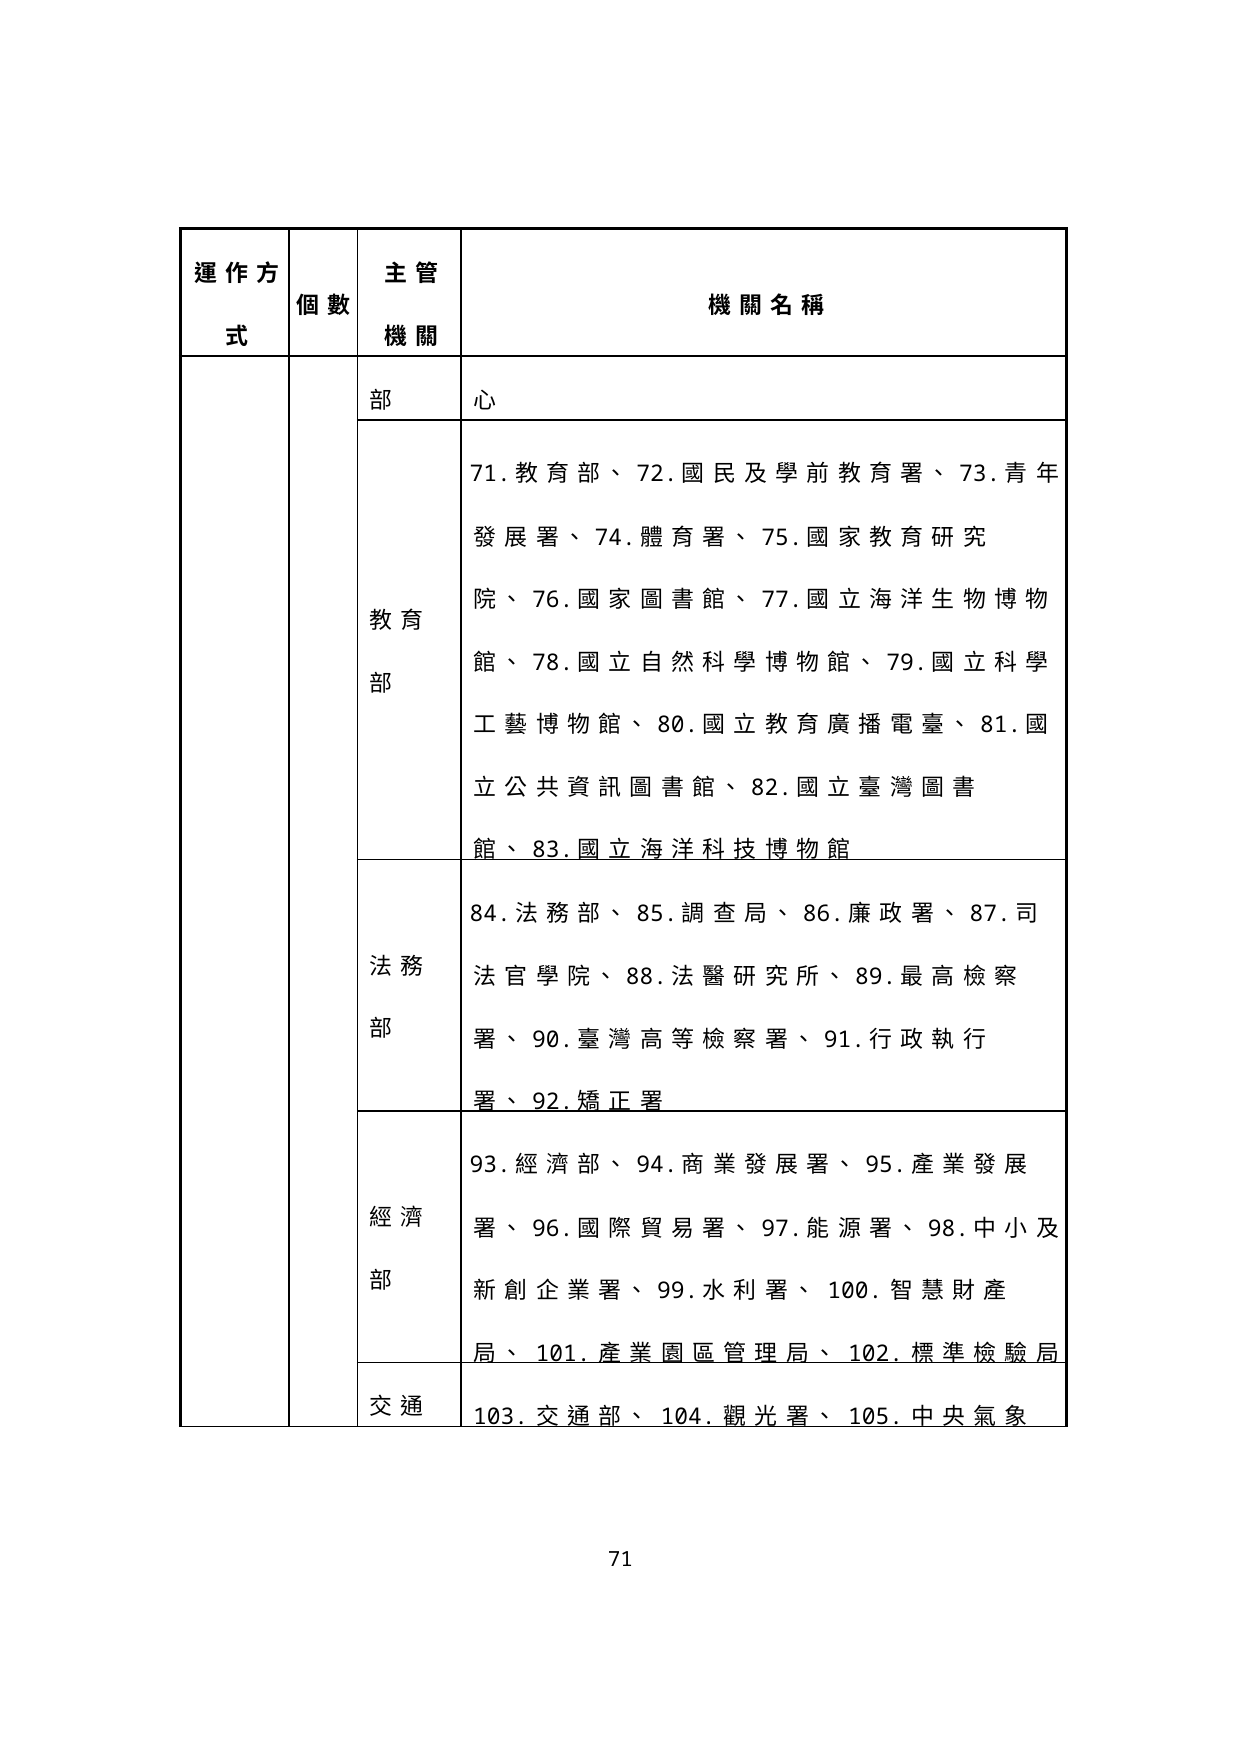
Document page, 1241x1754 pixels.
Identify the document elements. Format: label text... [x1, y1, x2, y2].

table_cell 71.教育部、72.國民及學前教育署、73.青年發展署、74.體育署、75.國家教育研究院、76.國家圖書館、77.國立海洋生物博物館、78.國立自然科學博物館、79.國立科學工藝博物館、80.國立教育廣播電臺、81.國立公共資訊圖書館、82.國立臺灣圖書館、83.國立海洋科技博物館 [462, 421, 1065, 858]
table_header 機關名稱 [462, 230, 1065, 355]
table_cell 93.經濟部、94.商業發展署、95.產業發展署、96.國際貿易署、97.能源署、98.中小及新創企業署、99.水利署、100.智慧財產局、101.產業園區管理局、102.標準檢驗局 [462, 1112, 1065, 1362]
table_cell 交通 [358, 1363, 460, 1426]
table_cell 103.交通部、104.觀光署、105.中央氣象 [462, 1363, 1065, 1426]
table_cell [290, 357, 357, 1426]
table_cell 經濟部 [358, 1112, 460, 1362]
table_header 運作方式 [182, 230, 288, 355]
table_cell [182, 357, 288, 1426]
table_cell 教育部 [358, 421, 460, 858]
table_cell 心 [462, 357, 1065, 419]
table_cell 部 [358, 357, 460, 419]
table_header 個數 [290, 230, 357, 355]
table_header 主管機關 [358, 230, 460, 355]
table_cell 84.法務部、85.調查局、86.廉政署、87.司法官學院、88.法醫研究所、89.最高檢察署、90.臺灣高等檢察署、91.行政執行署、92.矯正署 [462, 860, 1065, 1110]
table_cell 法務部 [358, 860, 460, 1110]
